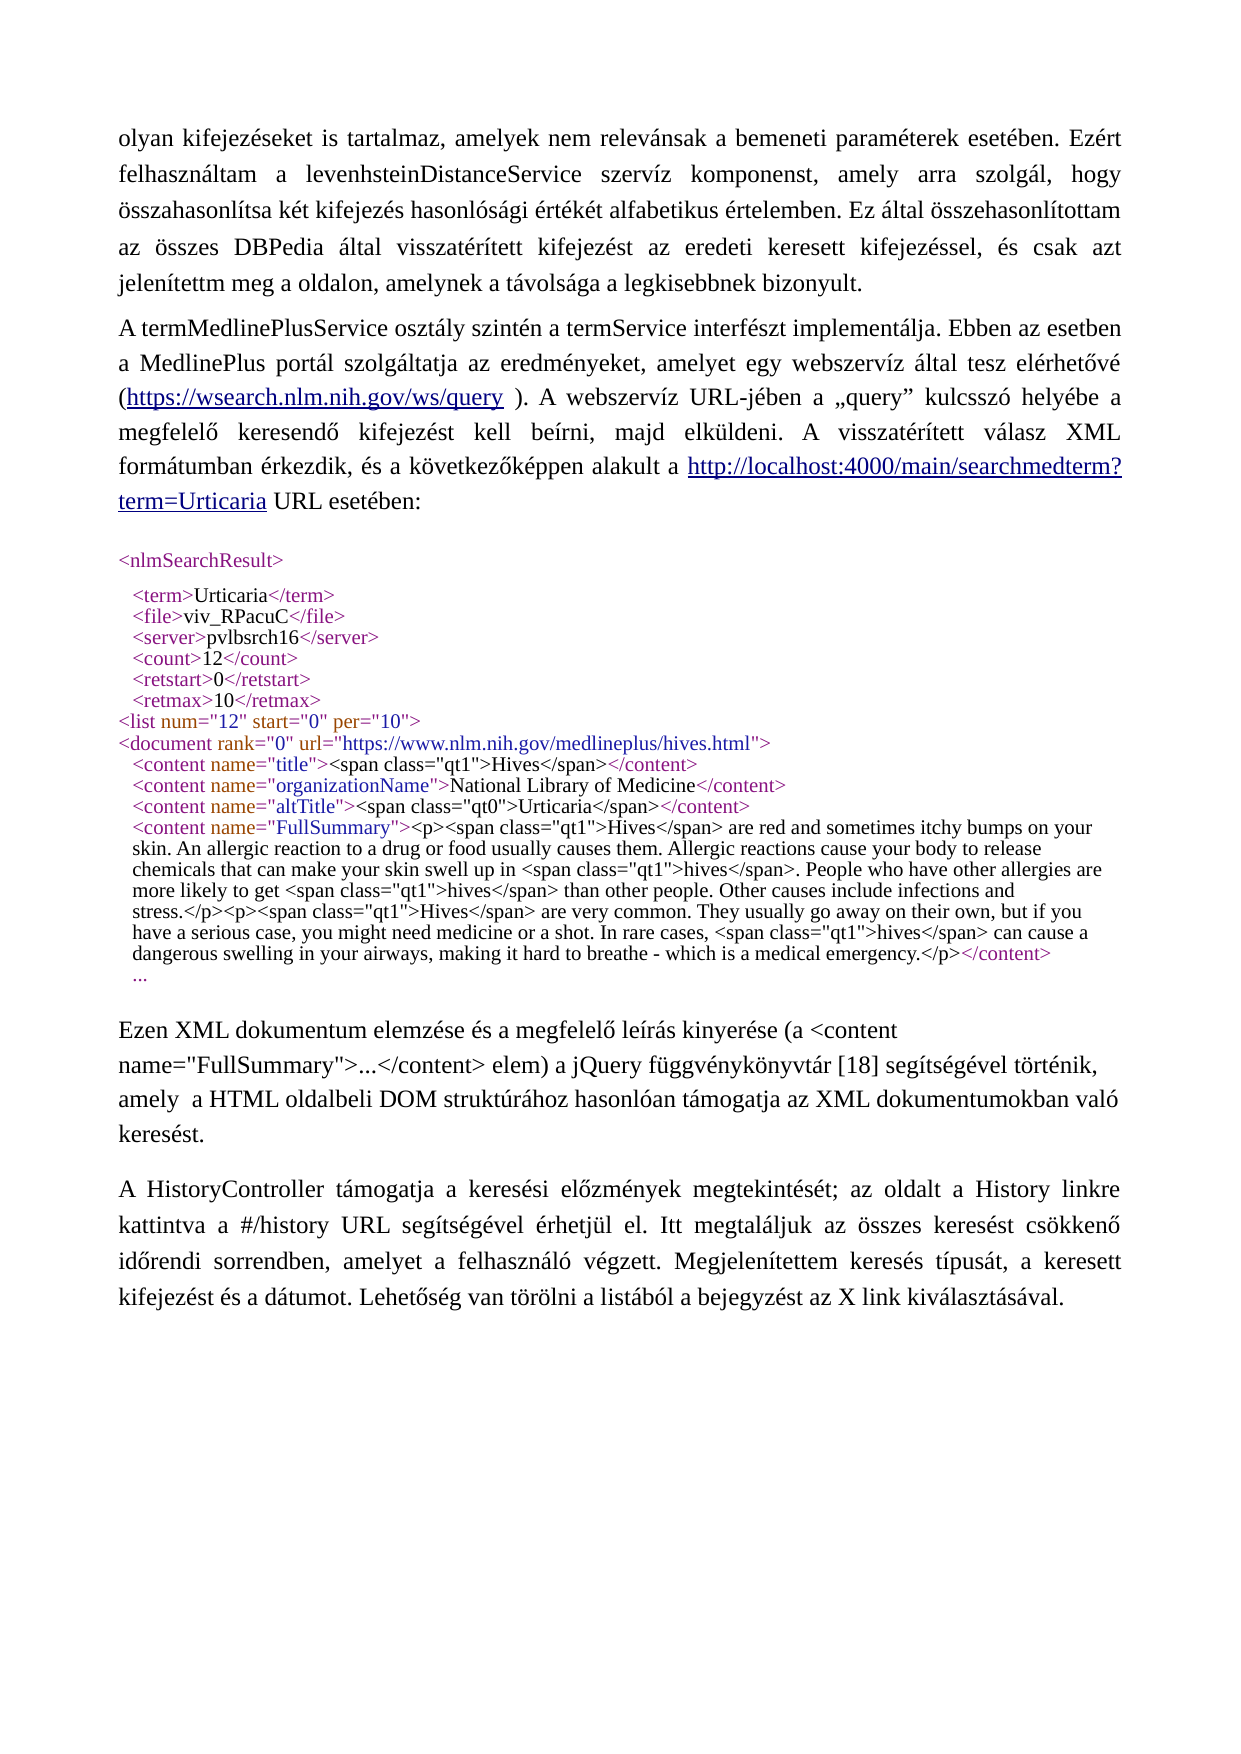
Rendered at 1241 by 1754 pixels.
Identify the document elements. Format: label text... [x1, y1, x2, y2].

text <server>pvlbsrch16</server> [132, 628, 1122, 649]
text <content name="organizationName">National Library of Medicine</content> [132, 775, 1122, 796]
list ... [132, 964, 1122, 986]
text <retmax>10</retmax> [132, 691, 1122, 712]
text <content name="FullSummary"><p><span class="qt1">Hives</span> are red and sometimes itchy bumps on your skin. An allergic reaction to a drug or food usually causes them. Allergic reactions cause your body to release chemicals that can make your skin swell up in <span class="qt1">hives</span>. People who have other allergies are more likely to get <span class="qt1">hives</span> than other people. Other causes include infections and stress.</p><p><span class="qt1">Hives</span> are very common. They usually go away on their own, but if you have a serious case, you might need medicine or a shot. In rare cases, <span class="qt1">hives</span> can cause a dangerous swelling in your airways, making it hard to breathe - which is a medical emergency.</p></content> [132, 817, 1122, 964]
title Ezen XML dokumentum elemzése és a megfelelő leírás kinyerése (a <content name="FullSummary">...</content> elem) a jQuery függvénykönyvtár [18] segítségével történik, amely a HTML oldalbeli DOM struktúrához hasonlóan támogatja az XML dokumentumokban való keresést. [118, 1016, 1122, 1148]
text <content name="title"><span class="qt1">Hives</span></content> [132, 754, 1122, 775]
text <content name="altTitle"><span class="qt0">Urticaria</span></content> [132, 796, 1122, 817]
text <nlmSearchResult> [118, 550, 1122, 571]
text <count>12</count> [132, 649, 1122, 670]
text <retstart>0</retstart> [132, 670, 1122, 691]
text A HistoryController támogatja a keresési előzmények megtekintését; az oldalt a History linkre kattintva a #/history URL segítségével érhetjül el. Itt megtaláljuk az összes keresést csökkenő időrendi sorrendben, amelyet a felhasználó végzett. Megjelenítettem keresés típusát, a keresett kifejezést és a dátumot. Lehetőség van törölni a listából a bejegyzést az X link kiválasztásával. [118, 1168, 1122, 1313]
text olyan kifejezéseket is tartalmaz, amelyek nem relevánsak a bemeneti paraméterek esetében. Ezért felhasználtam a levenhsteinDistanceService szervíz komponenst, amely arra szolgál, hogy összahasonlítsa két kifejezés hasonlósági értékét alfabetikus értelemben. Ez által összehasonlítottam az összes DBPedia által visszatérített kifejezést az eredeti keresett kifejezéssel, és csak azt jelenítettm meg a oldalon, amelynek a távolsága a legkisebbnek bizonyult. [118, 118, 1122, 298]
text <term>Urticaria</term> [132, 586, 1122, 607]
text <file>viv_RPacuC</file> [132, 607, 1122, 628]
text <document rank="0" url="https://www.nlm.nih.gov/medlineplus/hives.html"> [118, 733, 1122, 754]
title A termMedlinePlusService osztály szintén a termService interfészt implementálja. Ebben az esetben a MedlinePlus portál szolgáltatja az eredményeket, amelyet egy webszervíz által tesz elérhetővé (https://wsearch.nlm.nih.gov/ws/query ). A webszervíz URL-jében a „query” kulcsszó helyébe a megfelelő keresendő kifejezést kell beírni, majd elküldeni. A visszatérített válasz XML formátumban érkezdik, és a következőképpen alakult a http://localhost:4000/main/searchmedterm?term=Urticaria URL esetében: [118, 313, 1122, 514]
text <list num="12" start="0" per="10"> [118, 712, 1122, 733]
